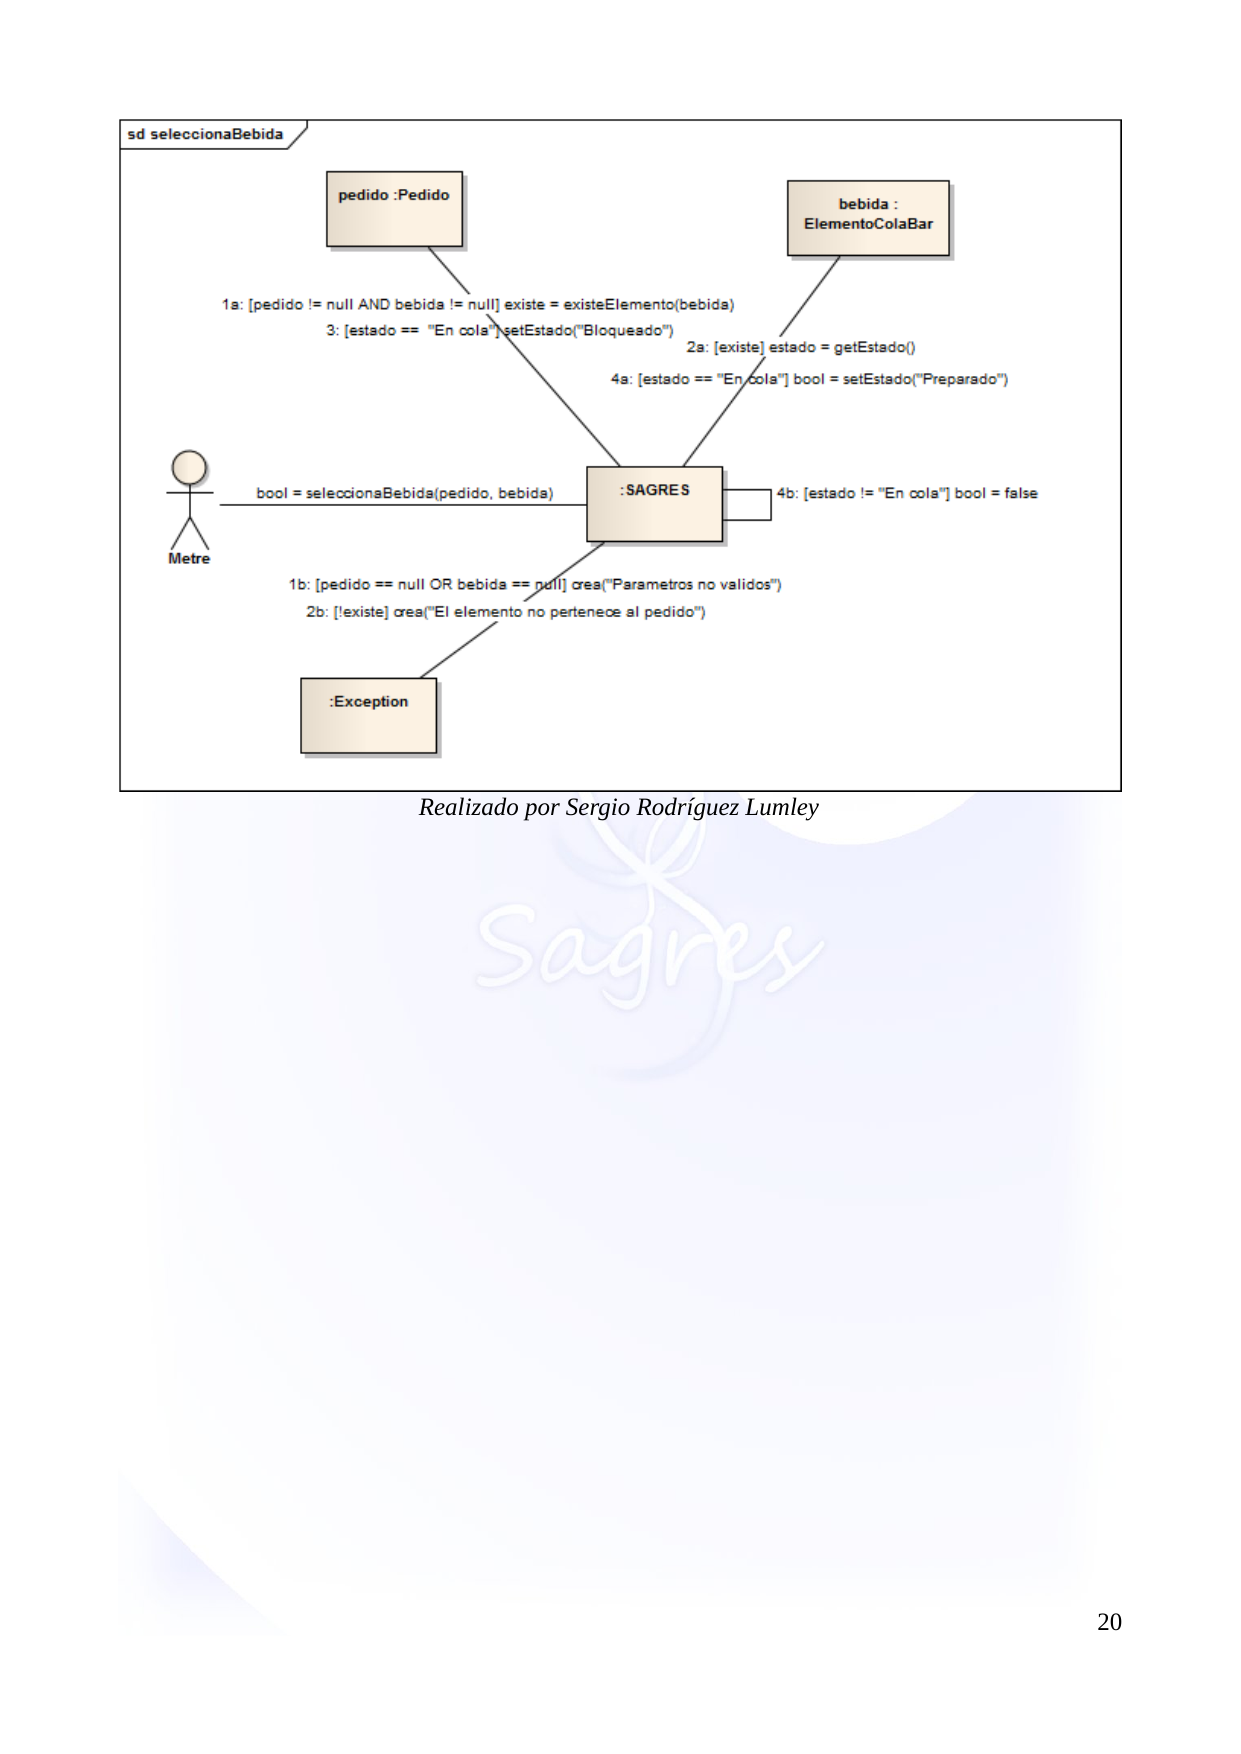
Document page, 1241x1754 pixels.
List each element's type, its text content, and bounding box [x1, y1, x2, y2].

picture [118, 821, 1122, 1636]
text Realizado por Sergio Rodríguez Lumley [118, 792, 1122, 821]
picture [118, 118, 1122, 792]
